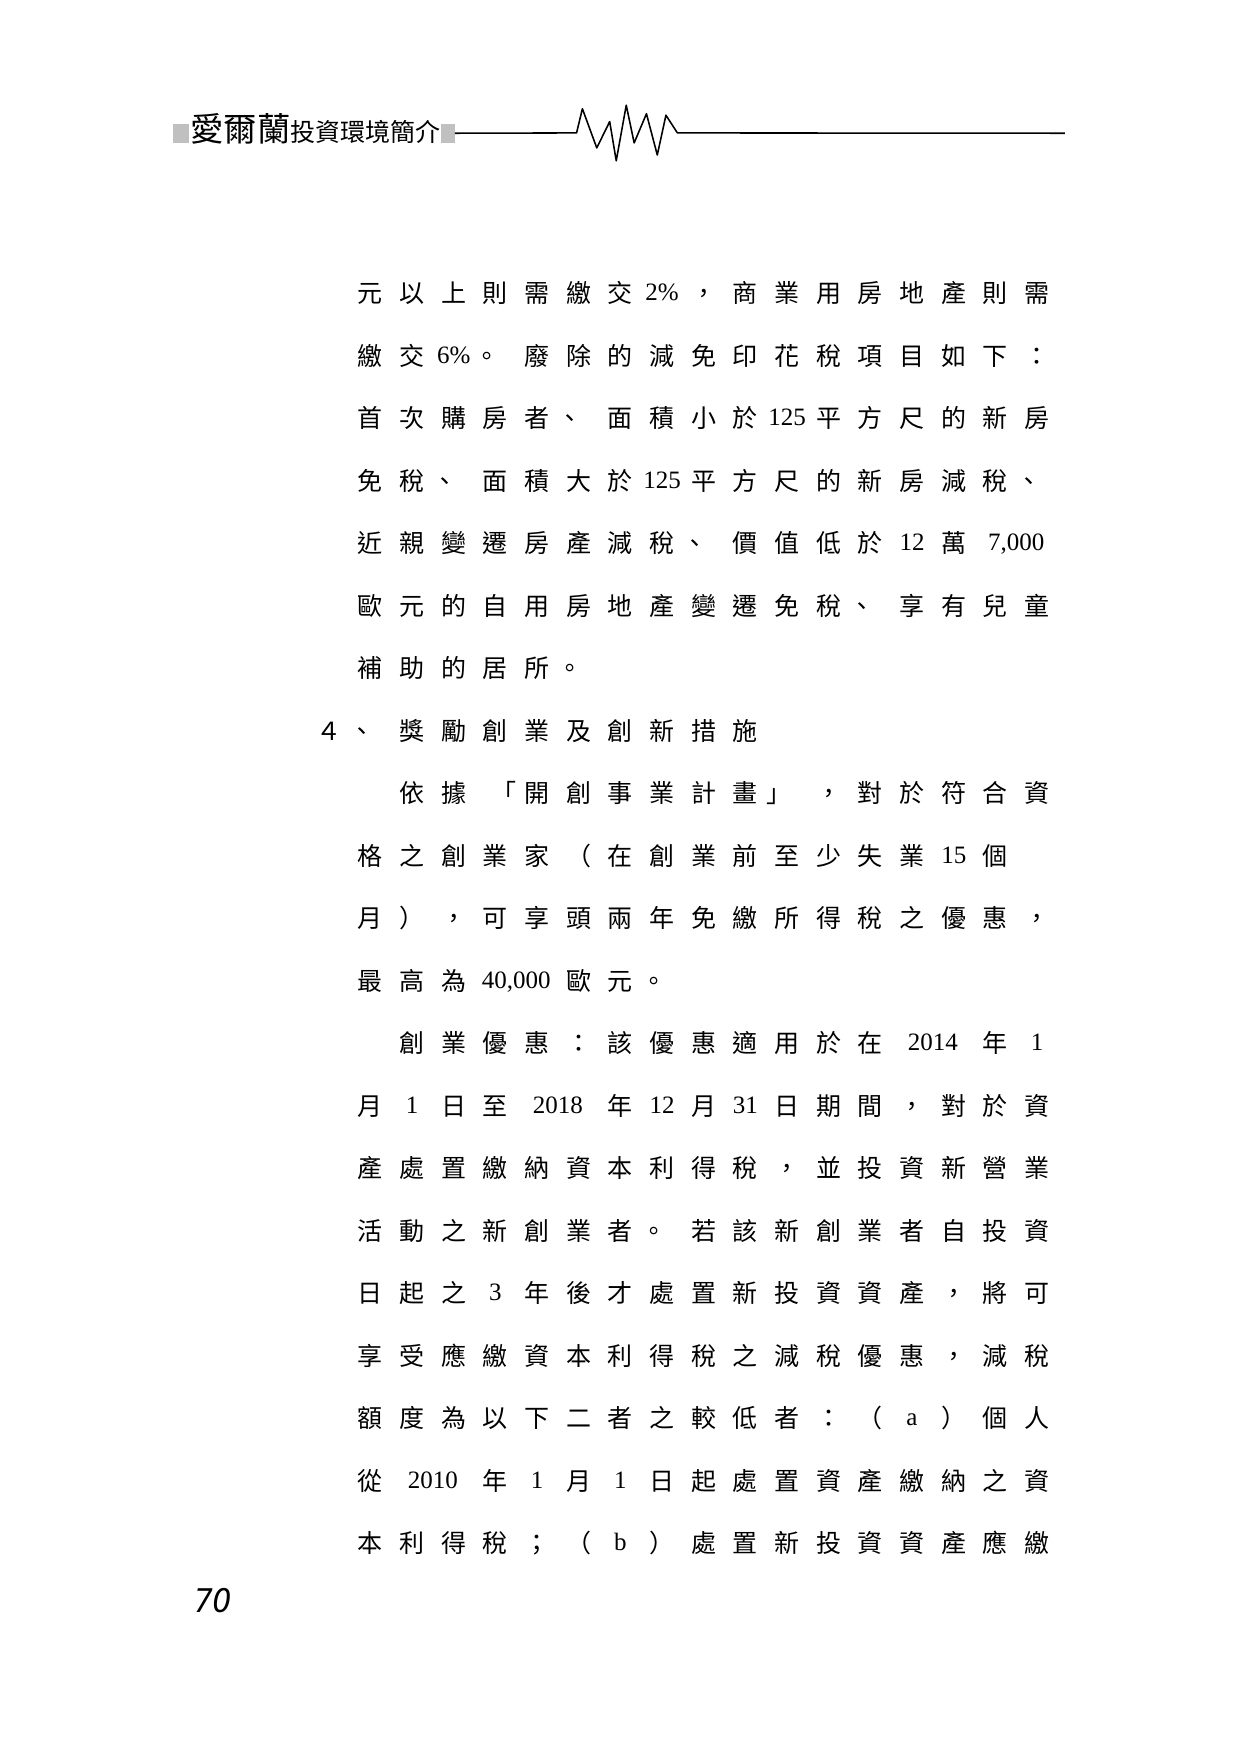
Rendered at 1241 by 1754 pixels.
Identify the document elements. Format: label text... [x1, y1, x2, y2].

text ４、獎勵創業及創新措施 [281, 688, 1058, 750]
text 創業優惠：該優惠適用於在2014年1月1日至2018年12月31日期間，對於資產處置繳納資本利得稅，並投資新營業活動之新創業者。若該新創業者自投資日起之3年後才處置新投資資產，將可享受應繳資本利得稅之減稅優惠，減稅額度為以下二者之較低者：（a）個人從2010年1月1日起處置資產繳納之資本利得稅；（b）處置新投資資產應繳 [330, 1000, 1058, 1563]
text 元以上則需繳交2%，商業用房地產則需繳交6%。廢除的減免印花稅項目如下：首次購房者、面積小於125平方尺的新房免稅、面積大於125平方尺的新房減稅、近親變遷房產減稅、價值低於12萬7,000歐元的自用房地產變遷免稅、享有兒童補助的居所。 [330, 250, 1058, 688]
text 依據「開創事業計畫」，對於符合資格之創業家（在創業前至少失業15個月），可享頭兩年免繳所得稅之優惠，最高為40,000歐元。 [330, 750, 1058, 1000]
